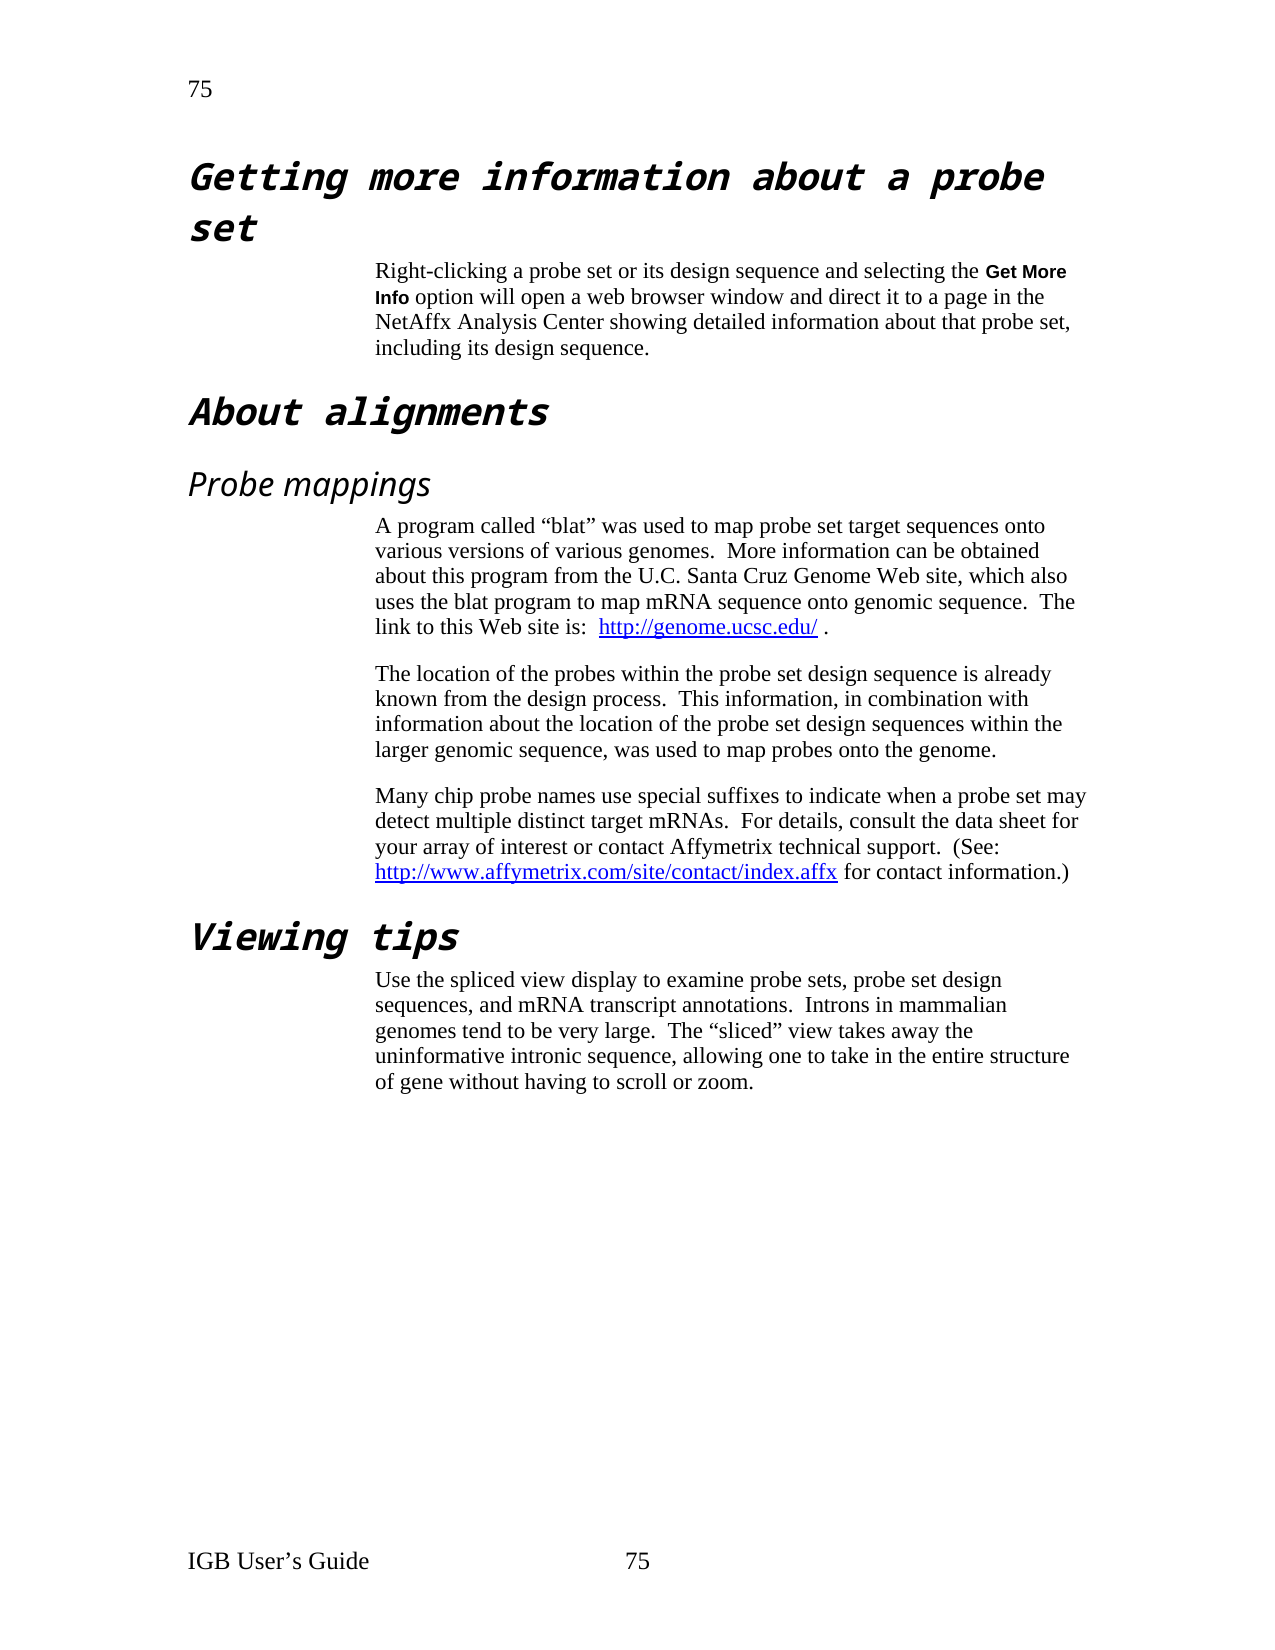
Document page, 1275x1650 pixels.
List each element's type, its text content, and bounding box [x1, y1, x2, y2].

text Many chip probe names use special suffixes to indicate when a probe set may detect multiple distinct target mRNAs. For details, consult the data sheet for your array of interest or contact Affymetrix technical support. (See: http://www.affymetrix.com/site/contact/index.affx for contact information.) [375, 783, 1087, 885]
subtitle About alignments [187, 385, 1087, 436]
subtitle Probe mappings [187, 461, 1087, 506]
text Right-clicking a probe set or its design sequence and selecting the Get More Info option will open a web browser window and direct it to a page in the NetAffx Analysis Center showing detailed information about that probe set, including its design sequence. [375, 258, 1087, 360]
subtitle Viewing tips [187, 910, 1087, 961]
text A program called “blat” was used to map probe set target sequences onto various versions of various genomes. More information can be obtained about this program from the U.C. Santa Cruz Genome Web site, which also uses the blat program to map mRNA sequence onto genomic sequence. The link to this Web site is: http://genome.ucsc.edu/ . [375, 513, 1087, 640]
subtitle Getting more information about a probe set [187, 150, 1087, 252]
text The location of the probes within the probe set design sequence is already known from the design process. This information, in combination with information about the location of the probe set design sequences within the larger genomic sequence, was used to map probes onto the genome. [375, 661, 1087, 762]
text Use the spliced view display to examine probe sets, probe set design sequences, and mRNA transcript annotations. Introns in mammalian genomes tend to be very large. The “sliced” view takes away the uninformative intronic sequence, allowing one to take in the entire structure of gene without having to scroll or zoom. [375, 967, 1087, 1094]
